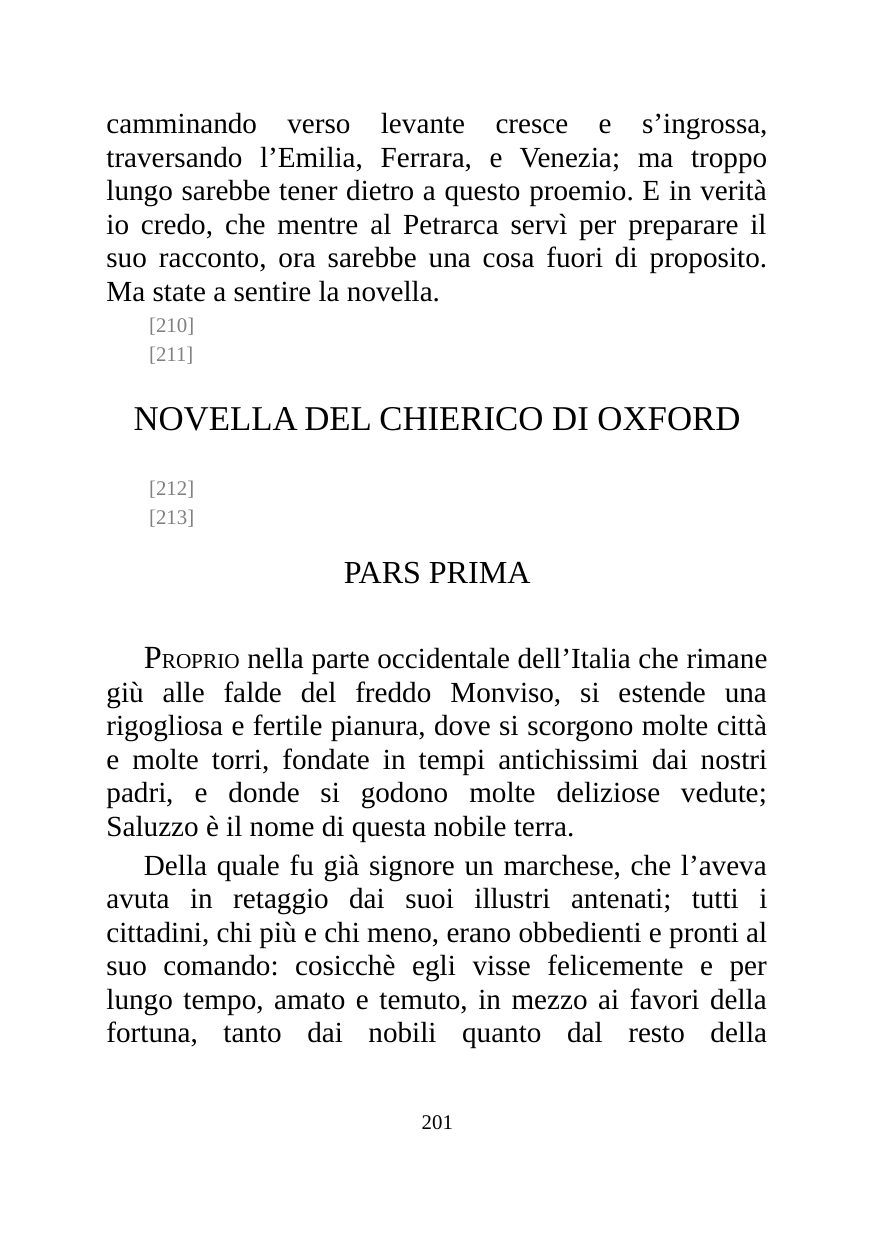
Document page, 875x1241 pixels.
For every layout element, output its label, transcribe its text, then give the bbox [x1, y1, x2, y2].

subtitle PARS PRIMA [106, 554, 768, 591]
text [212] [106, 476, 768, 500]
text Proprio nella parte occidentale dell’Italia che rimane giù alle falde del freddo Monviso, si estende una rigogliosa e fertile pianura, dove si scorgono molte città e molte torri, fondate in tempi antichissimi dai nostri padri, e donde si godono molte deliziose vedute; Saluzzo è il nome di questa nobile terra. [106, 638, 768, 843]
text [211] [106, 342, 768, 366]
text [210] [106, 312, 768, 337]
text camminando verso levante cresce e s’ingrossa, traversando l’Emilia, Ferrara, e Venezia; ma troppo lungo sarebbe tener dietro a questo proemio. E in verità io credo, che mentre al Petrarca servì per preparare il suo racconto, ora sarebbe una cosa fuori di proposito. Ma state a sentire la novella. [106, 106, 768, 307]
text NOVELLA DEL CHIERICO DI OXFORD [106, 398, 768, 438]
text [213] [106, 505, 768, 529]
text Della quale fu già signore un marchese, che l’aveva avuta in retaggio dai suoi illustri antenati; tutti i cittadini, chi più e chi meno, erano obbedienti e pronti al suo comando: cosicchè egli visse felicemente e per lungo tempo, amato e temuto, in mezzo ai favori della fortuna, tanto dai nobili quanto dal resto della [106, 848, 768, 1049]
